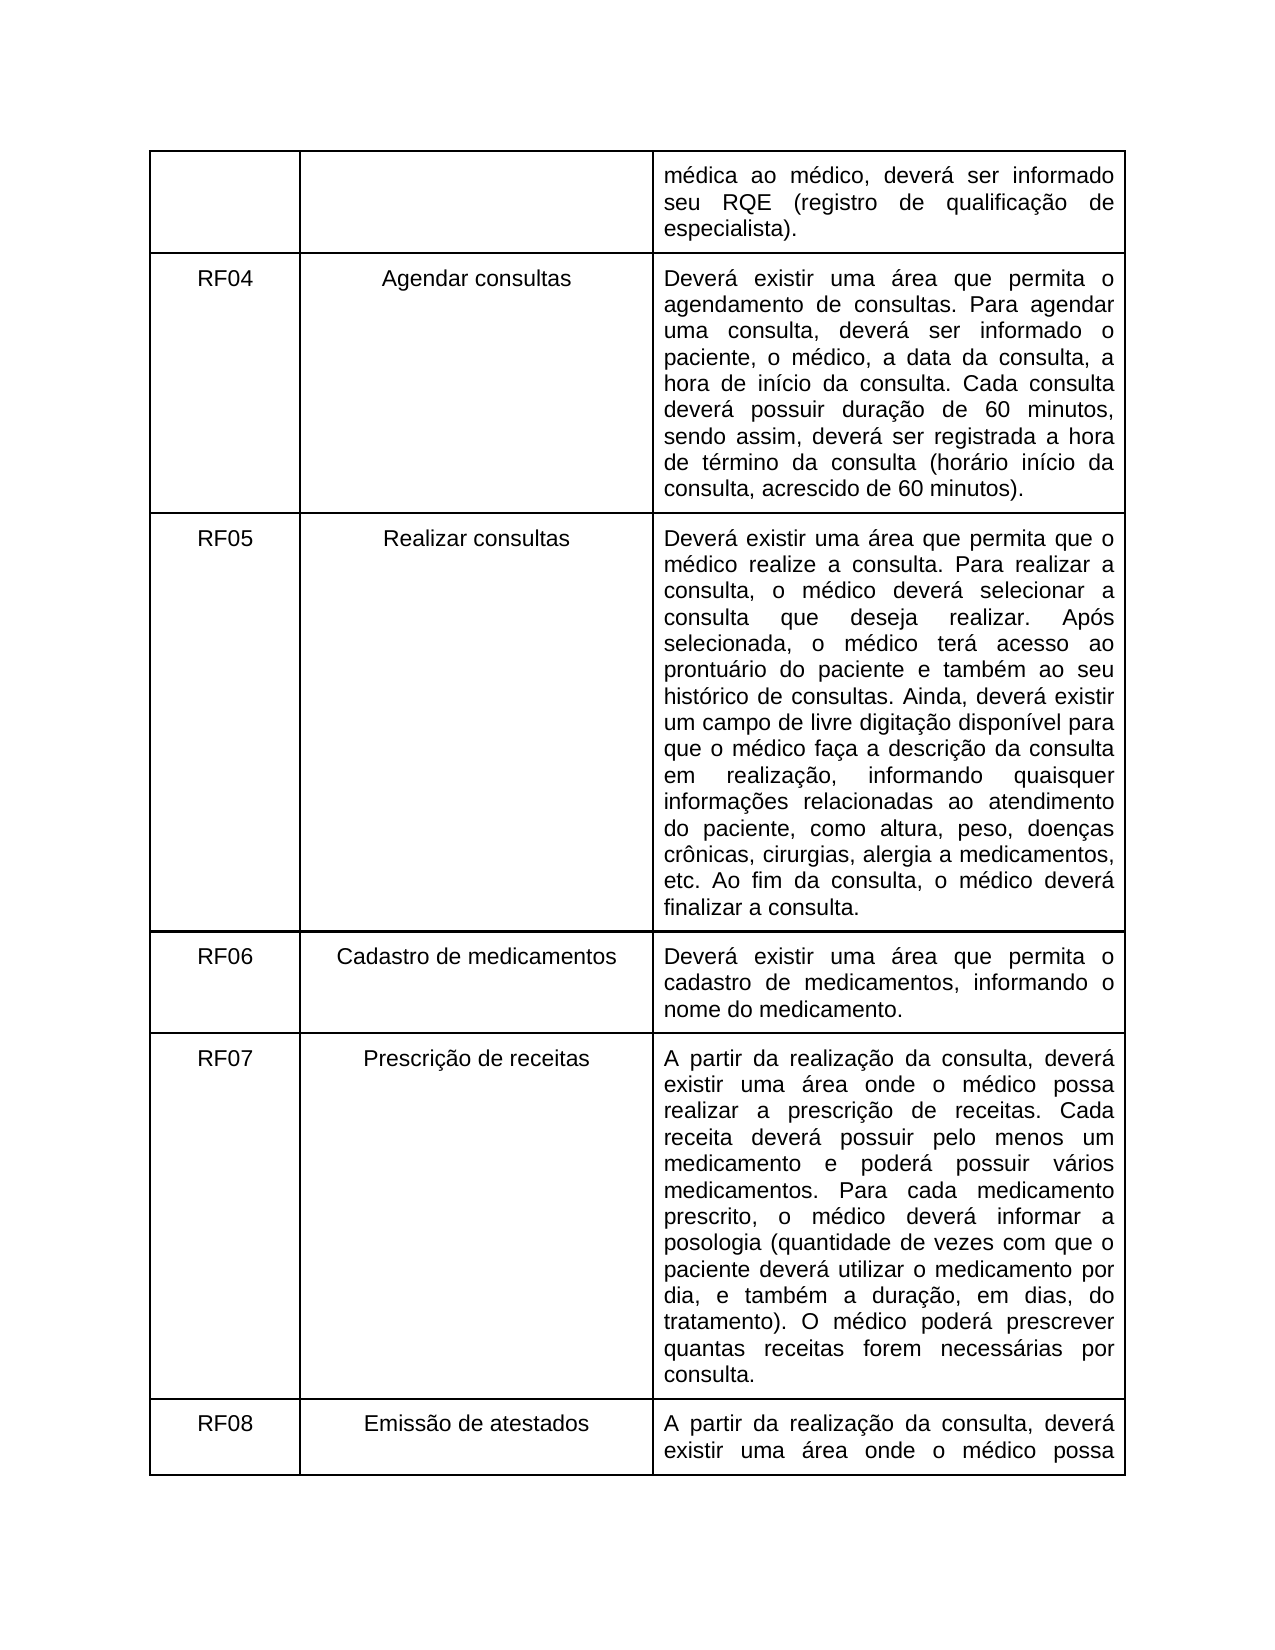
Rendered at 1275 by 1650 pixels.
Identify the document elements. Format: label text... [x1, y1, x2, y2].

table_cell RF05 [151, 514, 299, 930]
table_cell A partir da realização da consulta, deverá existir uma área onde o médico possa realizar a prescrição de receitas. Cada receita deverá possuir pelo menos um medicamento e poderá possuir vários medicamentos. Para cada medicamento prescrito, o médico deverá informar a posologia (quantidade de vezes com que o paciente deverá utilizar o medicamento por dia, e também a duração, em dias, do tratamento). O médico poderá prescrever quantas receitas forem necessárias por consulta. [654, 1034, 1124, 1398]
table_cell Deverá existir uma área que permita o agendamento de consultas. Para agendar uma consulta, deverá ser informado o paciente, o médico, a data da consulta, a hora de início da consulta. Cada consulta deverá possuir duração de 60 minutos, sendo assim, deverá ser registrada a hora de término da consulta (horário início da consulta, acrescido de 60 minutos). [654, 254, 1124, 512]
table_cell Realizar consultas [301, 514, 652, 930]
table_cell Agendar consultas [301, 254, 652, 512]
table_cell Prescrição de receitas [301, 1034, 652, 1398]
table_cell Emissão de atestados [301, 1400, 652, 1473]
table_cell Deverá existir uma área que permita o cadastro de medicamentos, informando o nome do medicamento. [654, 933, 1124, 1032]
table_cell Deverá existir uma área que permita que o médico realize a consulta. Para realizar a consulta, o médico deverá selecionar a consulta que deseja realizar. Após selecionada, o médico terá acesso ao prontuário do paciente e também ao seu histórico de consultas. Ainda, deverá existir um campo de livre digitação disponível para que o médico faça a descrição da consulta em realização, informando quaisquer informações relacionadas ao atendimento do paciente, como altura, peso, doenças crônicas, cirurgias, alergia a medicamentos, etc. Ao fim da consulta, o médico deverá finalizar a consulta. [654, 514, 1124, 930]
table_cell RF07 [151, 1034, 299, 1398]
table_cell RF06 [151, 933, 299, 1032]
table_cell RF08 [151, 1400, 299, 1473]
table_cell RF04 [151, 254, 299, 512]
table_cell [151, 152, 299, 252]
table_cell A partir da realização da consulta, deverá existir uma área onde o médico possa [654, 1400, 1124, 1473]
table_cell [301, 152, 652, 252]
table_cell Cadastro de medicamentos [301, 933, 652, 1032]
table_cell médica ao médico, deverá ser informado seu RQE (registro de qualificação de especialista). [654, 152, 1124, 252]
